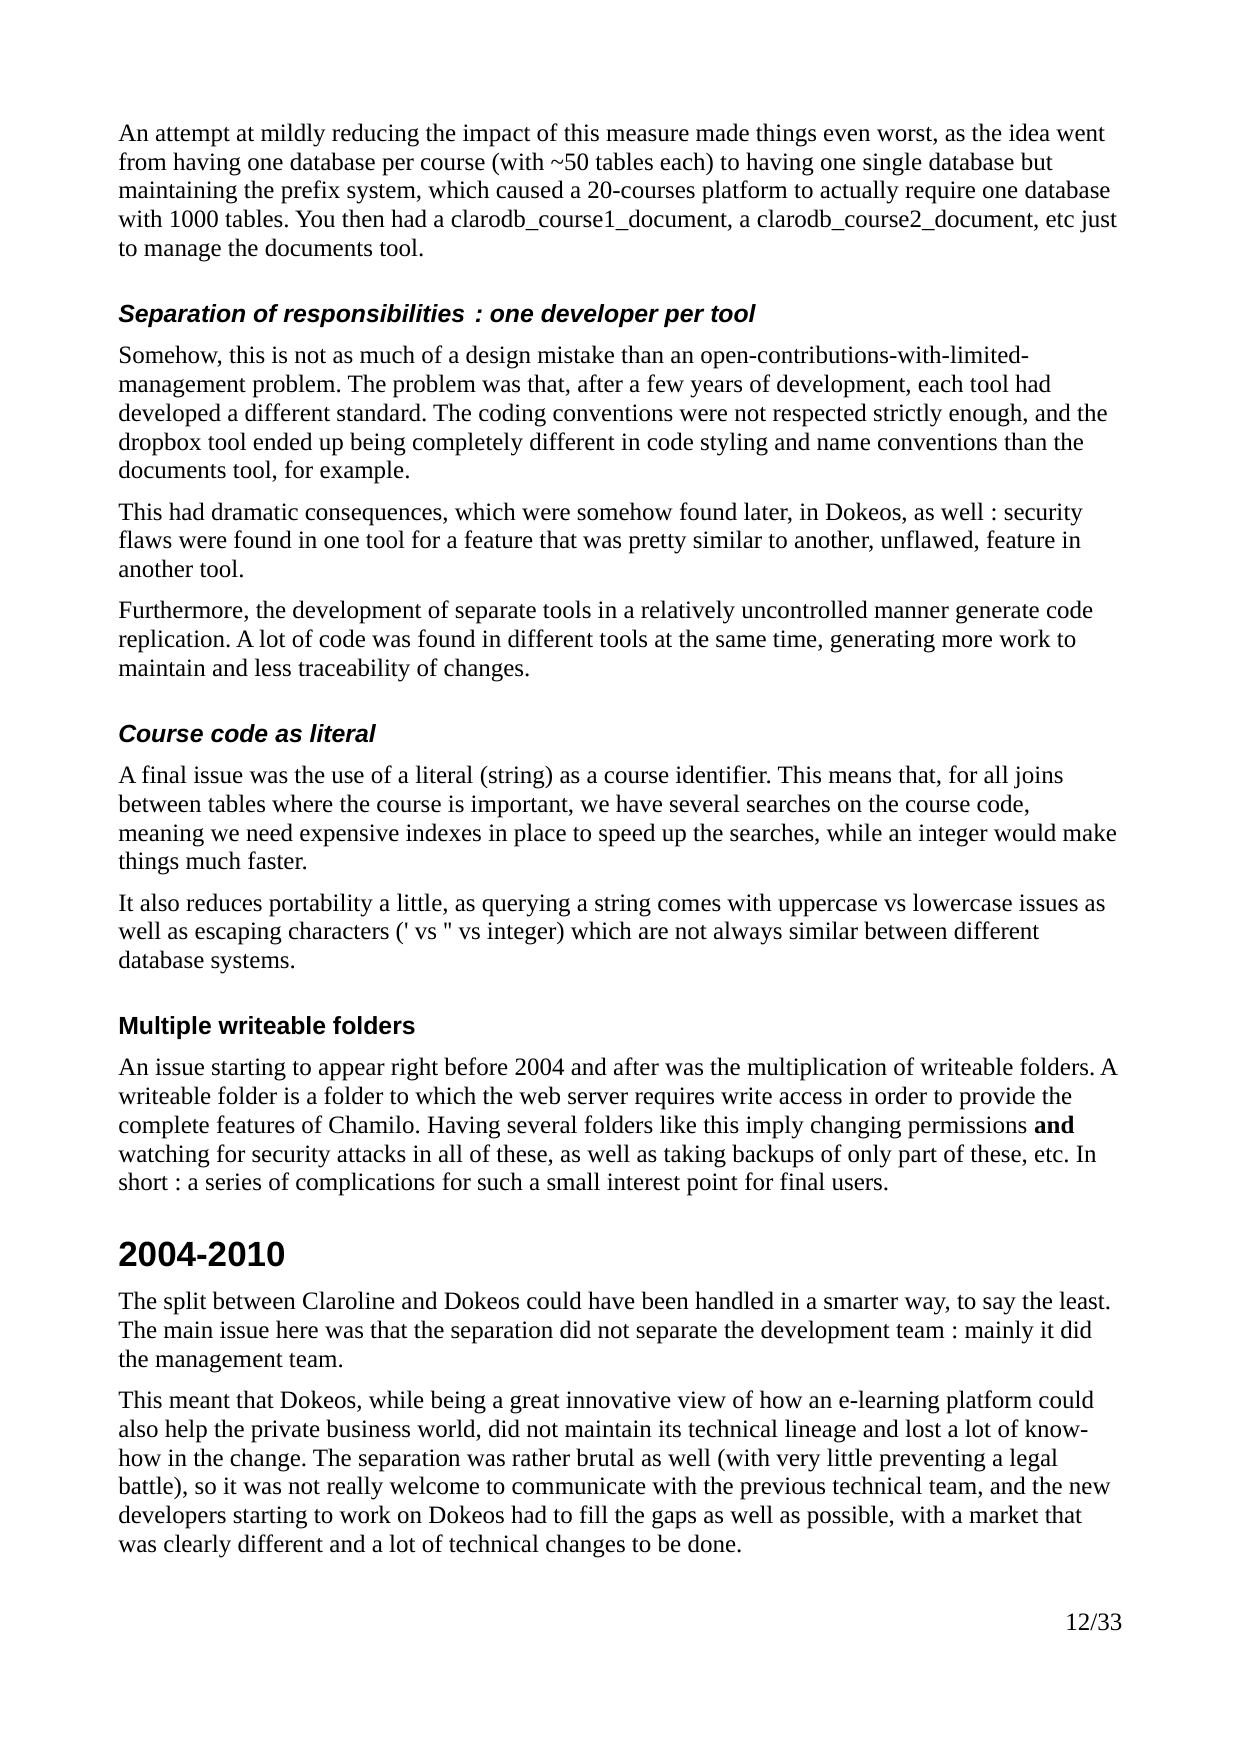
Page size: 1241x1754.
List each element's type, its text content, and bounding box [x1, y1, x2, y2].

subtitle Separation of responsibilities : one developer per tool [118, 299, 1122, 328]
text An attempt at mildly reducing the impact of this measure made things even worst, as the idea went from having one database per course (with ~50 tables each) to having one single database but maintaining the prefix system, which caused a 20-courses platform to actually require one database with 1000 tables. You then had a clarodb_course1_document, a clarodb_course2_document, etc just to manage the documents tool. [118, 118, 1122, 262]
subtitle Course code as literal [118, 719, 1122, 748]
text This meant that Dokeos, while being a great innovative view of how an e-learning platform could also help the private business world, did not maintain its technical lineage and lost a lot of know-how in the change. The separation was rather brutal as well (with very little preventing a legal battle), so it was not really welcome to communicate with the previous technical team, and the new developers starting to work on Dokeos had to fill the gaps as well as possible, with a market that was clearly different and a lot of technical changes to be done. [118, 1385, 1122, 1558]
subtitle Multiple writeable folders [118, 1011, 1122, 1040]
text This had dramatic consequences, which were somehow found later, in Dokeos, as well : security flaws were found in one tool for a feature that was pretty similar to another, unflawed, feature in another tool. [118, 497, 1122, 583]
text The split between Claroline and Dokeos could have been handled in a smarter way, to say the least. The main issue here was that the separation did not separate the development team : mainly it did the management team. [118, 1286, 1122, 1373]
text An issue starting to appear right before 2004 and after was the multiplication of writeable folders. A writeable folder is a folder to which the web server requires write access in order to provide the complete features of Chamilo. Having several folders like this imply changing permissions and watching for security attacks in all of these, as well as taking backups of only part of these, etc. In short : a series of complications for such a small interest point for final users. [118, 1052, 1122, 1196]
text Somehow, this is not as much of a design mistake than an open-contributions-with-limited-management problem. The problem was that, after a few years of development, each tool had developed a different standard. The coding conventions were not respected strictly enough, and the dropbox tool ended up being completely different in code styling and name conventions than the documents tool, for example. [118, 340, 1122, 484]
text Furthermore, the development of separate tools in a relatively uncontrolled manner generate code replication. A lot of code was found in different tools at the same time, generating more work to maintain and less traceability of changes. [118, 595, 1122, 682]
text A final issue was the use of a literal (string) as a course identifier. This means that, for all joins between tables where the course is important, we have several searches on the course code, meaning we need expensive indexes in place to speed up the searches, while an integer would make things much faster. [118, 760, 1122, 875]
text It also reduces portability a little, as querying a string comes with uppercase vs lowercase issues as well as escaping characters (' vs '' vs integer) which are not always similar between different database systems. [118, 888, 1122, 974]
subtitle 2004-2010 [118, 1234, 1122, 1274]
